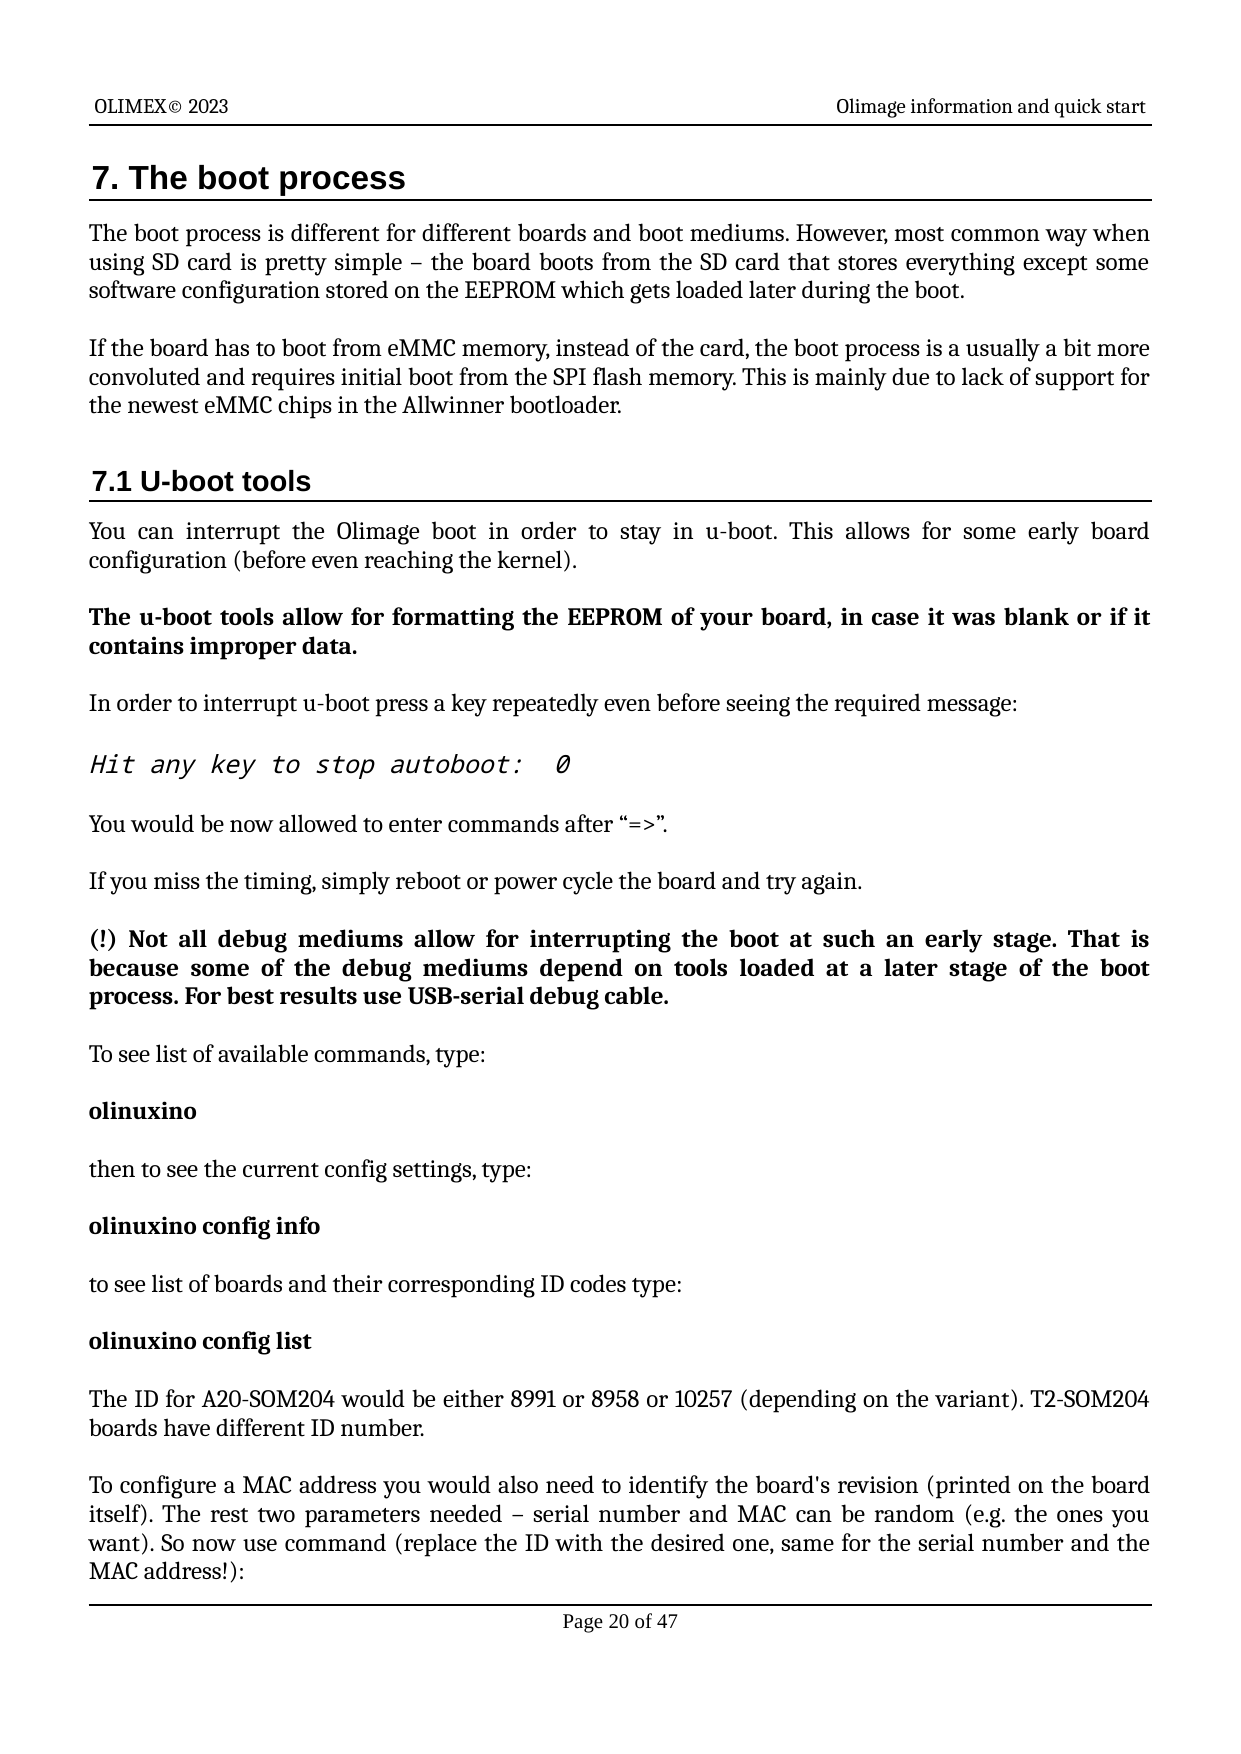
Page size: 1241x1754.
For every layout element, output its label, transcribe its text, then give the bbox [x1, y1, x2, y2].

text To see list of available commands, type: [88, 1040, 1152, 1068]
text You would be now allowed to enter commands after “=>”. [88, 810, 1152, 838]
text You can interrupt the Olimage boot in order to stay in u-boot. This allows for some early board configuration (before even reaching the kernel). [88, 517, 1152, 574]
text The u-boot tools allow for formatting the EEPROM of your board, in case it was blank or if it contains improper data. [88, 603, 1152, 661]
text The ID for A20-SOM204 would be either 8991 or 8958 or 10257 (depending on the variant). T2-SOM204 boards have different ID number. [88, 1385, 1152, 1442]
text olinuxino [88, 1097, 1152, 1126]
subtitle 7.1 U-boot tools [88, 461, 1152, 502]
text Hit any key to stop autoboot: 0 [88, 747, 1152, 781]
text The boot process is different for different boards and boot mediums. However, most common way when using SD card is pretty simple – the board boots from the SD card that stores everything except some software configuration stored on the EEPROM which gets loaded later during the boot. [88, 219, 1152, 305]
text olinuxino config list [88, 1327, 1152, 1356]
text then to see the current config settings, type: [88, 1155, 1152, 1183]
text In order to interrupt u-boot press a key repeatedly even before seeing the required message: [88, 689, 1152, 718]
text If you miss the timing, simply reboot or power cycle the board and try again. [88, 867, 1152, 896]
text If the board has to boot from eMMC memory, instead of the card, the boot process is a usually a bit more convoluted and requires initial boot from the SPI flash memory. This is mainly due to lack of support for the newest eMMC chips in the Allwinner bootloader. [88, 334, 1152, 420]
text olinuxino config info [88, 1212, 1152, 1241]
text (!) Not all debug mediums allow for interrupting the boot at such an early stage. That is because some of the debug mediums depend on tools loaded at a later stage of the boot process. For best results use USB-serial debug cable. [88, 925, 1152, 1011]
text To configure a MAC address you would also need to identify the board's revision (printed on the board itself). The rest two parameters needed – serial number and MAC can be random (e.g. the ones you want). So now use command (replace the ID with the desired one, same for the serial number and the MAC address!): [88, 1471, 1152, 1586]
subtitle 7. The boot process [88, 155, 1152, 201]
text to see list of boards and their corresponding ID codes type: [88, 1270, 1152, 1298]
